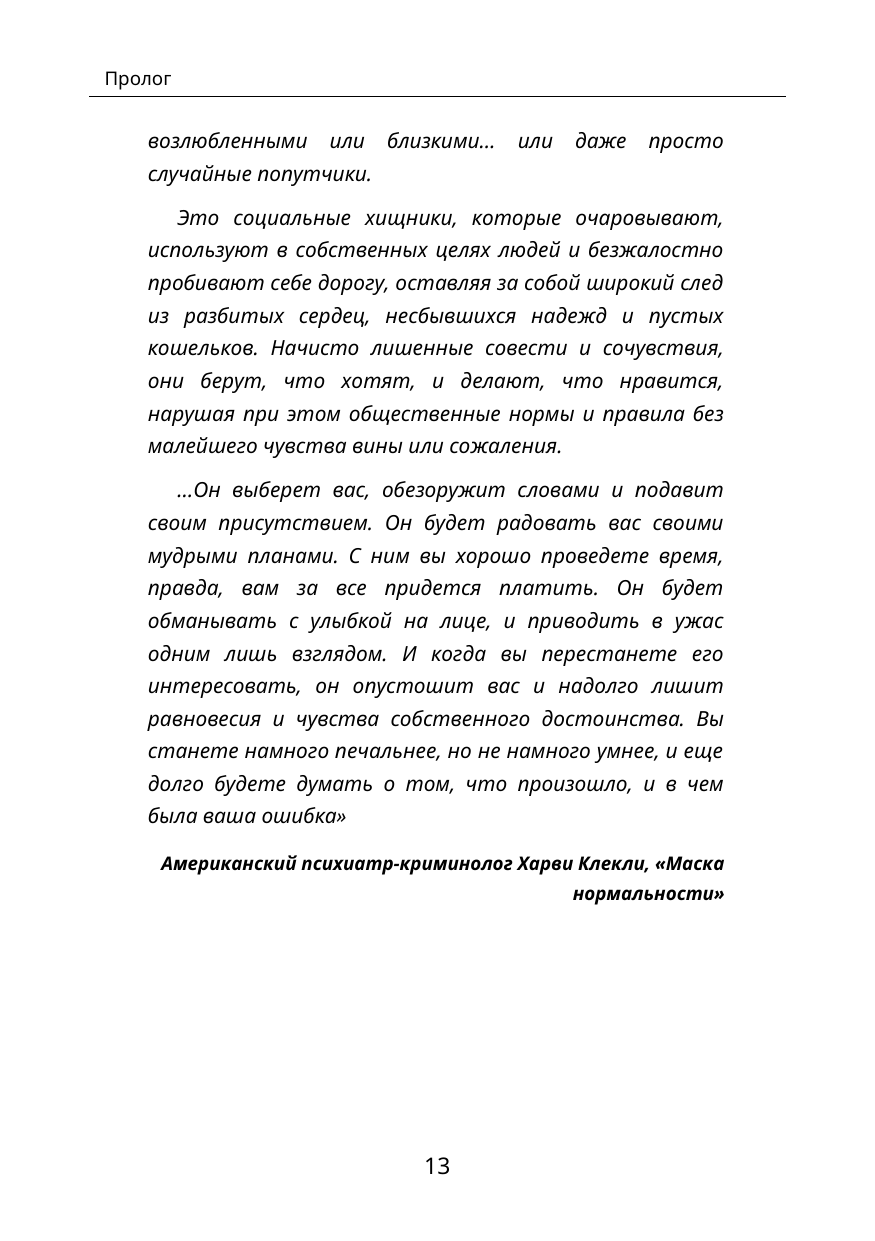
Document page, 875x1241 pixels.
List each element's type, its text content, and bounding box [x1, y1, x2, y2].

text возлюбленными или близкими… или даже просто случайные попутчики. [148, 126, 726, 187]
text …Он выберет вас, обезоружит словами и подавит своим присутствием. Он будет радовать вас своими мудрыми планами. С ним вы хорошо проведете время, правда, вам за все придется платить. Он будет обманывать с улыбкой на лице, и приводить в ужас одним лишь взглядом. И когда вы перестанете его интересовать, он опустошит вас и надолго лишит равновесия и чувства собственного достоинства. Вы станете намного печальнее, но не намного умнее, и еще долго будете думать о том, что произошло, и в чем была ваша ошибка» [148, 476, 726, 830]
text Американский психиатр-криминолог Харви Клекли, «Маска нормальности» [148, 846, 726, 906]
text Это социальные хищники, которые очаровывают, используют в собственных целях людей и безжалостно пробивают себе дорогу, оставляя за собой широкий след из разбитых сердец, несбывшихся надежд и пустых кошельков. Начисто лишенные совести и сочувствия, они берут, что хотят, и делают, что нравится, нарушая при этом общественные нормы и правила без малейшего чувства вины или сожаления. [148, 203, 726, 460]
